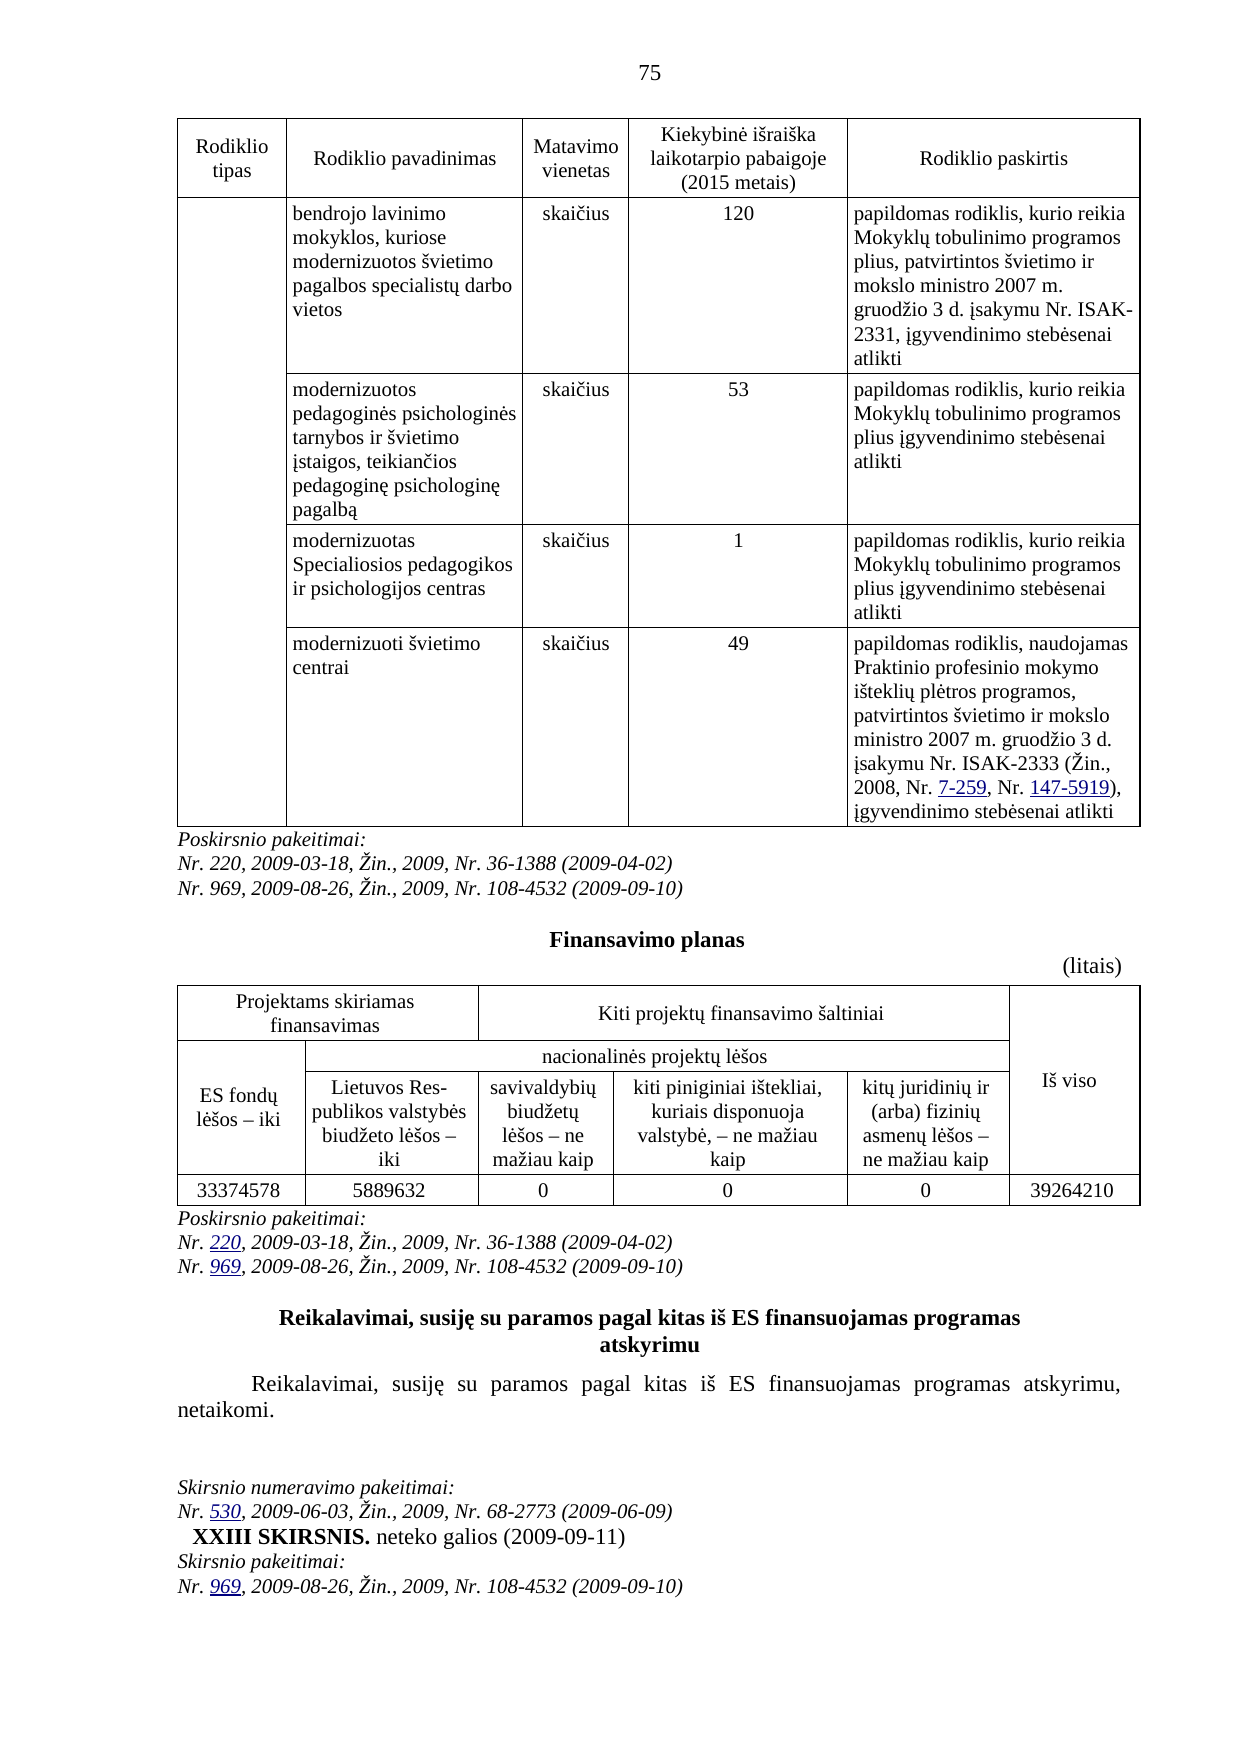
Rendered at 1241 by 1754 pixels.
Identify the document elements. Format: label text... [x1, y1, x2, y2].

table_header Kiti projektų finansavimo šaltiniai [479, 986, 1009, 1040]
table_cell savivaldybių biudžetų lėšos – ne mažiau kaip [479, 1072, 613, 1174]
table_cell modernizuoti švietimo centrai [287, 628, 522, 826]
text Nr. 530, 2009-06-03, Žin., 2009, Nr. 68-2773 (2009-06-09) [177, 1499, 1122, 1523]
table_cell papildomas rodiklis, kurio reikia Mokyklų tobulinimo programos plius įgyvendinimo stebėsenai atlikti [848, 374, 1139, 524]
table_header Rodiklio tipas [178, 119, 286, 197]
text Poskirsnio pakeitimai: [177, 827, 1122, 851]
table_cell skaičius [523, 374, 628, 524]
text XXIII SKIRSNIS. neteko galios (2009-09-11) [177, 1523, 1122, 1549]
table_cell 0 [848, 1175, 1009, 1205]
table_cell 1 [629, 525, 847, 627]
text Skirsnio pakeitimai: [177, 1549, 1122, 1573]
table_cell kitų juridinių ir (arba) fizinių asmenų lėšos – ne mažiau kaip [848, 1072, 1009, 1174]
table_cell 0 [479, 1175, 613, 1205]
table_cell kiti piniginiai ištekliai, kuriais disponuoja valstybė, – ne mažiau kaip [614, 1072, 847, 1174]
table_cell papildomas rodiklis, naudojamas Praktinio profesinio mokymo išteklių plėtros programos, patvirtintos švietimo ir mokslo ministro 2007 m. gruodžio 3 d. įsakymu Nr. ISAK-2333 (Žin., 2008, Nr. 7-259, Nr. 147-5919), įgyvendinimo stebėsenai atlikti [848, 628, 1139, 826]
table_cell 39264210 [1010, 1175, 1139, 1205]
table_header Kiekybinė išraiška laikotarpio pabaigoje (2015 metais) [629, 119, 847, 197]
table_cell papildomas rodiklis, kurio reikia Mokyklų tobulinimo programos plius, patvirtintos švietimo ir mokslo ministro 2007 m. gruodžio 3 d. įsakymu Nr. ISAK-2331, įgyvendinimo stebėsenai atlikti [848, 198, 1139, 372]
table_cell modernizuotos pedagoginės psichologinės tarnybos ir švietimo įstaigos, teikiančios pedagoginę psichologinę pagalbą [287, 374, 522, 524]
text Skirsnio numeravimo pakeitimai: [177, 1475, 1122, 1499]
text Finansavimo planas [177, 926, 1122, 952]
table_cell skaičius [523, 525, 628, 627]
text Nr. 969, 2009-08-26, Žin., 2009, Nr. 108-4532 (2009-09-10) [177, 1573, 1122, 1598]
table_header Rodiklio paskirtis [848, 119, 1139, 197]
table_cell modernizuotas Specialiosios pedagogikos ir psichologijos centras [287, 525, 522, 627]
text Nr. 969, 2009-08-26, Žin., 2009, Nr. 108-4532 (2009-09-10) [177, 875, 1122, 899]
table_cell 53 [629, 374, 847, 524]
table_cell skaičius [523, 198, 628, 372]
table_header Iš viso [1010, 986, 1139, 1174]
table_header Matavimo vienetas [523, 119, 628, 197]
table_cell 33374578 [178, 1175, 305, 1205]
table_cell 0 [614, 1175, 847, 1205]
table_cell 49 [629, 628, 847, 826]
table_cell 120 [629, 198, 847, 372]
text Poskirsnio pakeitimai: [177, 1206, 1122, 1230]
table_cell [178, 198, 286, 826]
table_cell Lietuvos Res­publikos valsty­bės biudžeto lėšos – iki [306, 1072, 478, 1174]
table_header Projektams skiriamas finansavimas [178, 986, 478, 1040]
table_cell 5889632 [306, 1175, 478, 1205]
table_header Rodiklio pavadinimas [287, 119, 522, 197]
table_cell skaičius [523, 628, 628, 826]
table_cell bendrojo lavinimo mokyklos, kuriose modernizuotos švietimo pagalbos specialistų darbo vietos [287, 198, 522, 372]
text Nr. 969, 2009-08-26, Žin., 2009, Nr. 108-4532 (2009-09-10) [177, 1254, 1122, 1278]
text Reikalavimai, susiję su paramos pagal kitas iš ES finansuojamas programas atskyrimu [177, 1304, 1122, 1357]
text Nr. 220, 2009-03-18, Žin., 2009, Nr. 36-1388 (2009-04-02) [177, 1230, 1122, 1254]
text Reikalavimai, susiję su paramos pagal kitas iš ES finansuojamas programas atskyrimu, netaikomi. [177, 1369, 1122, 1422]
table_cell papildomas rodiklis, kurio reikia Mokyklų tobulinimo programos plius įgyvendini­mo stebėsenai atlikti [848, 525, 1139, 627]
table_cell nacionalinės projektų lėšos [306, 1041, 1009, 1071]
text (litais) [177, 952, 1122, 978]
table_cell ES fondų lėšos – iki [178, 1041, 305, 1174]
text Nr. 220, 2009-03-18, Žin., 2009, Nr. 36-1388 (2009-04-02) [177, 851, 1122, 875]
